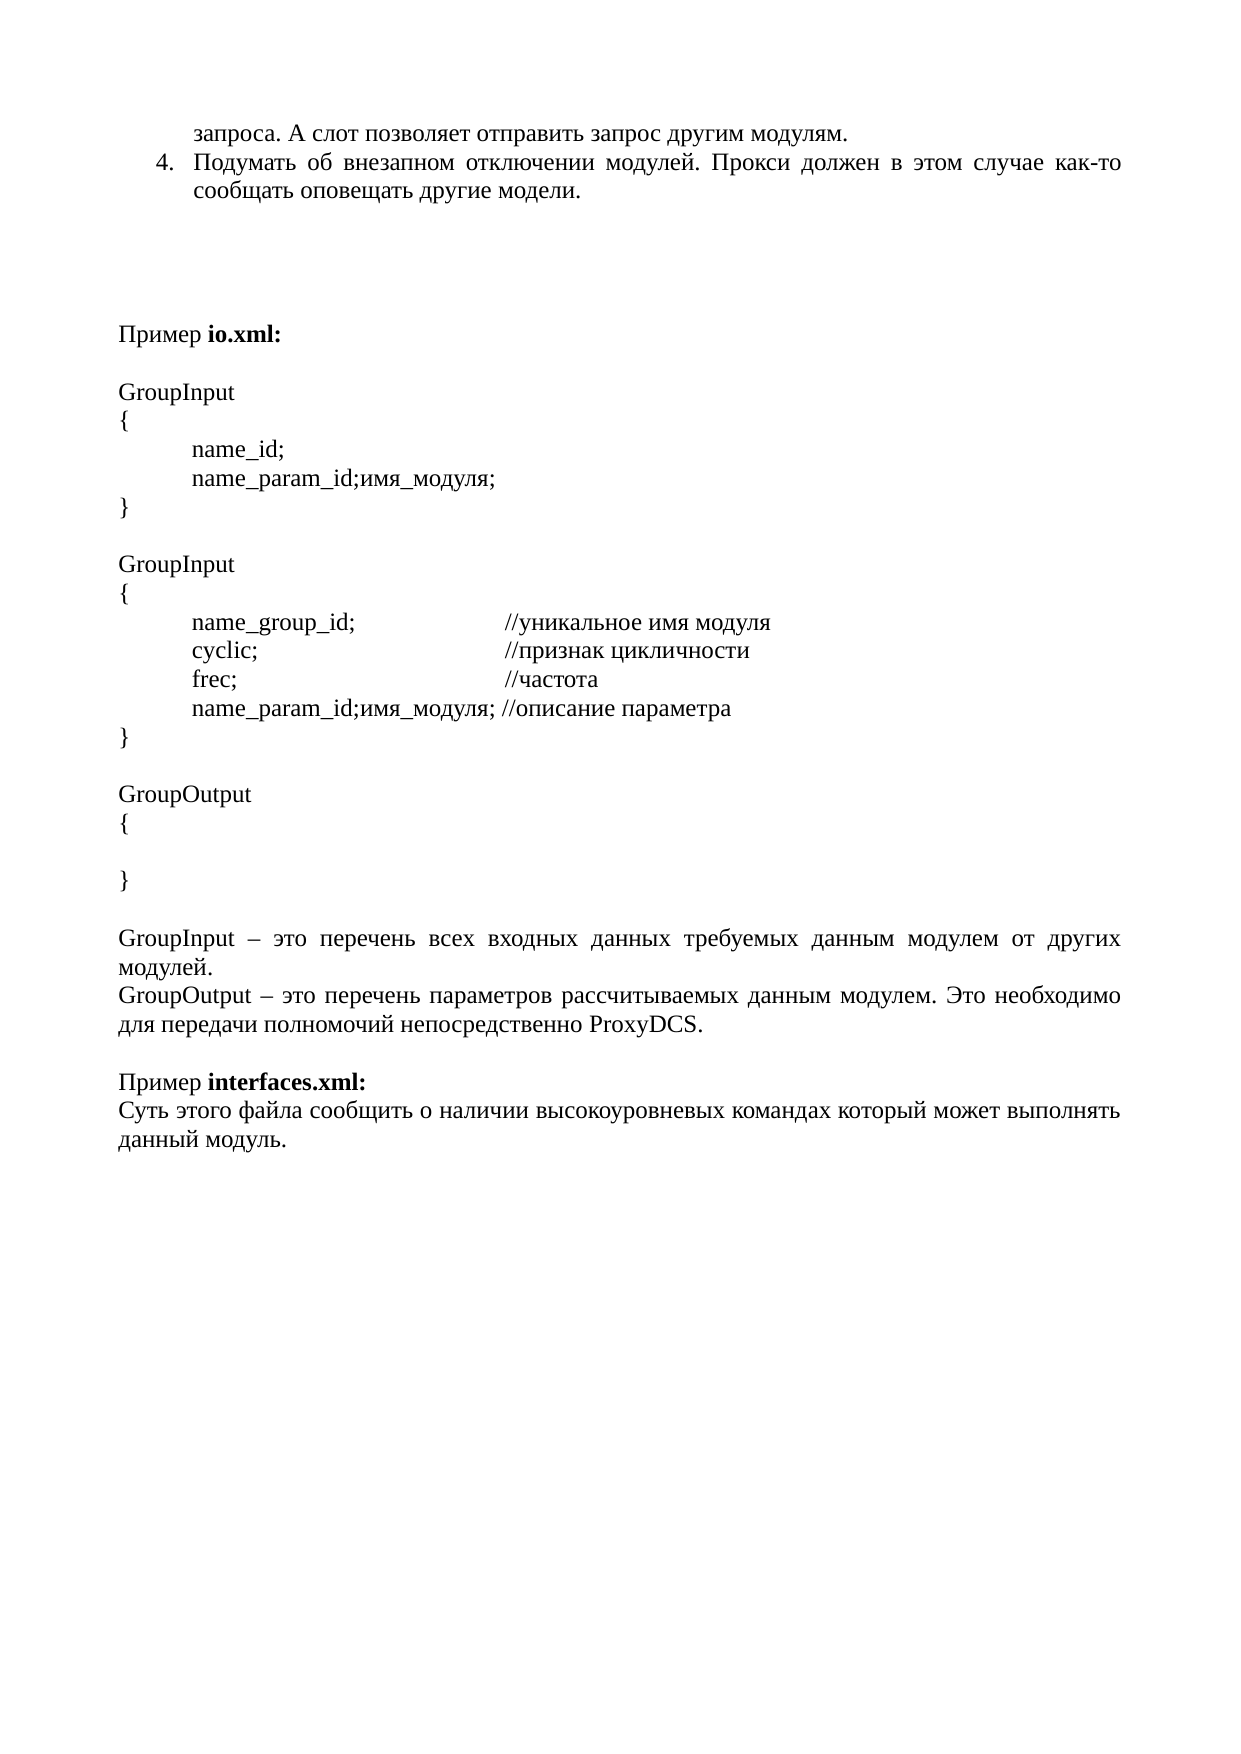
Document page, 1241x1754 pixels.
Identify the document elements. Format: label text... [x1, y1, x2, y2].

list Подумать об внезапном отключении модулей. Прокси должен в этом случае как-то сообщать оповещать другие модели. [156, 147, 1122, 204]
text { [118, 808, 1122, 837]
text name_param_id;имя_модуля; //описание параметра [118, 693, 1122, 722]
text name_group_id; //уникальное имя модуля [118, 607, 1122, 636]
list запроса. А слот позволяет отправить запрос другим модулям. [156, 118, 1122, 147]
text Пример io.xml: [118, 319, 1122, 348]
text { [118, 578, 1122, 607]
text } [118, 866, 1122, 894]
text Суть этого файла сообщить о наличии высокоуровневых командах который может выполнять данный модуль. [118, 1096, 1122, 1153]
text GroupInput – это перечень всех входных данных требуемых данным модулем от других модулей. [118, 923, 1122, 981]
text { [118, 406, 1122, 434]
text name_param_id;имя_модуля; [118, 463, 1122, 492]
text frec; //частота [118, 664, 1122, 693]
text GroupInput [118, 377, 1122, 406]
text GroupOutput [118, 779, 1122, 808]
text } [118, 492, 1122, 521]
text Пример interfaces.xml: [118, 1067, 1122, 1096]
text GroupInput [118, 549, 1122, 578]
text name_id; [118, 434, 1122, 463]
text cyclic; //признак цикличности [118, 636, 1122, 664]
text GroupOutput – это перечень параметров рассчитываемых данным модулем. Это необходимо для передачи полномочий непосредственно ProxyDCS. [118, 981, 1122, 1038]
text } [118, 722, 1122, 751]
